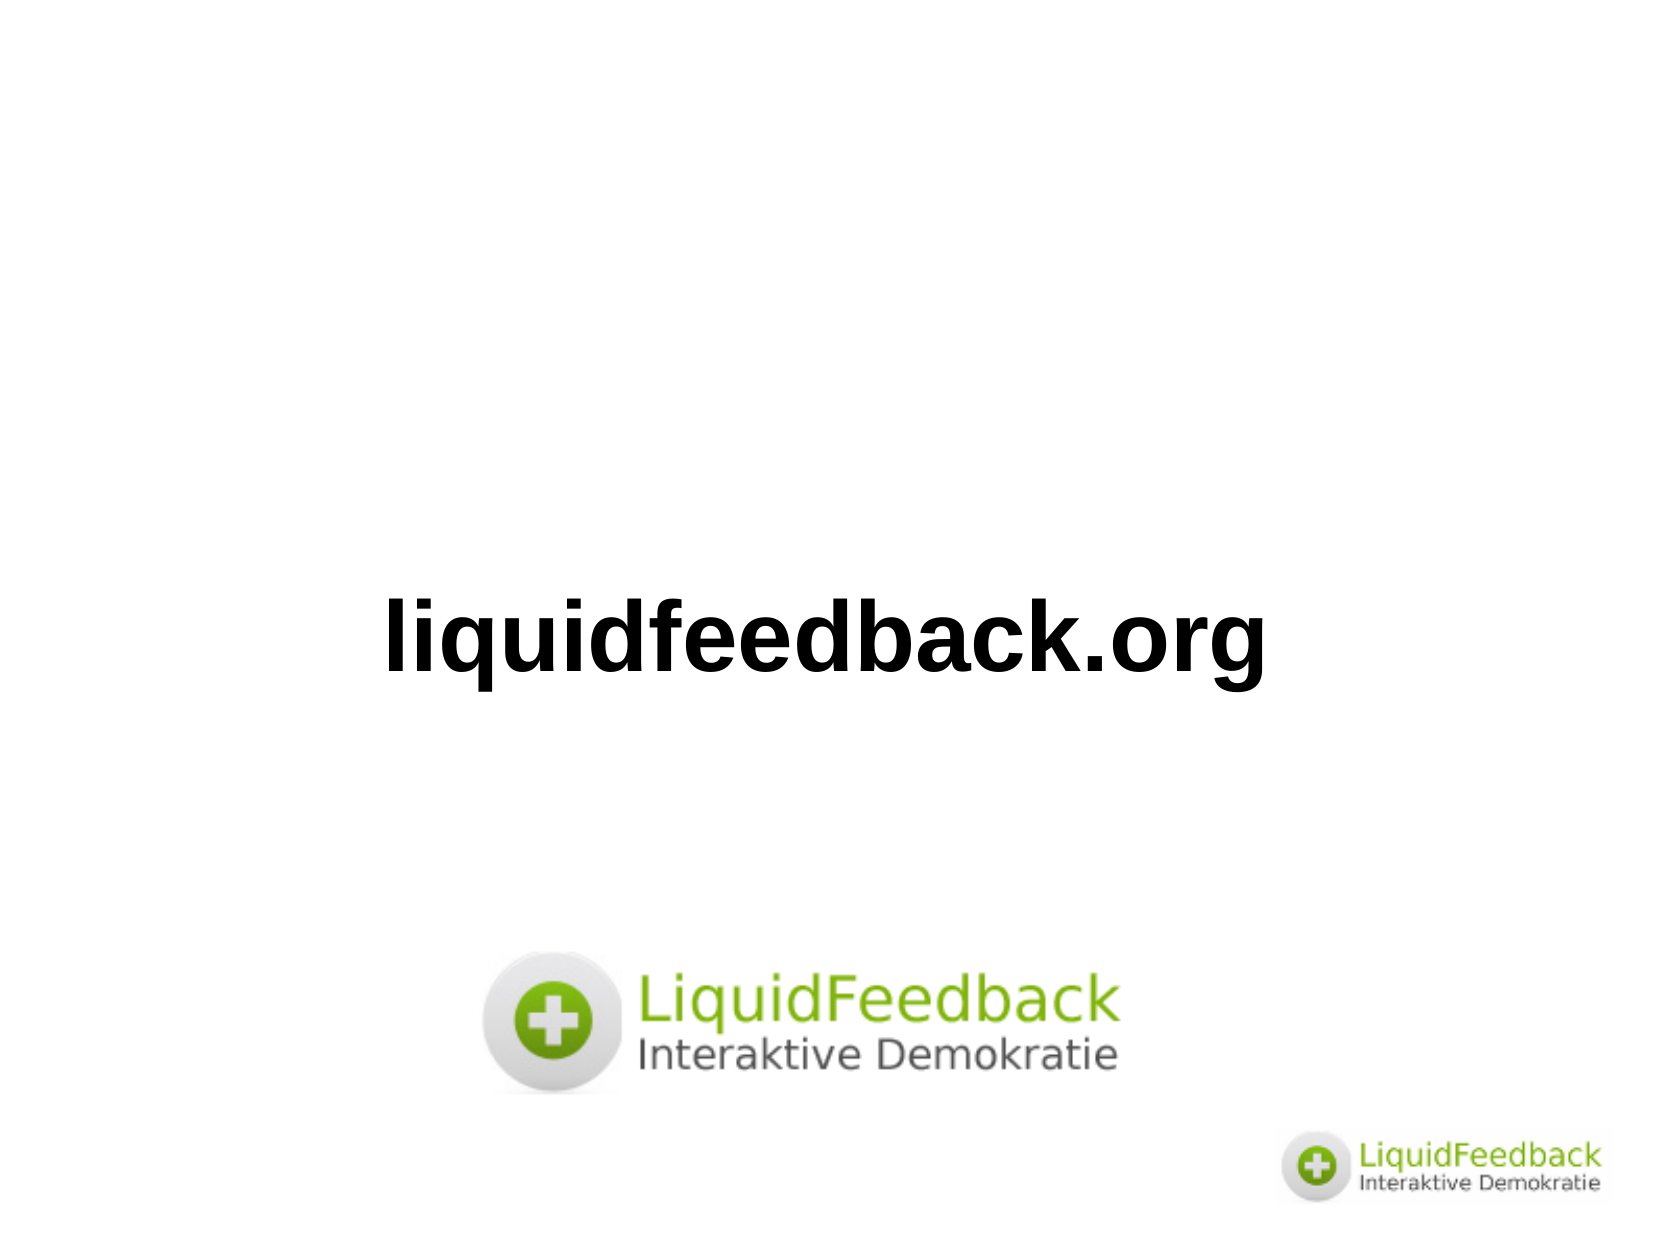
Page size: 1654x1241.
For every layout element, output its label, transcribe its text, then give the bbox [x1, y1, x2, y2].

text_box liquidfeedback.org [82, 297, 1571, 1102]
picture [472, 944, 1144, 1099]
picture [1276, 1127, 1613, 1205]
